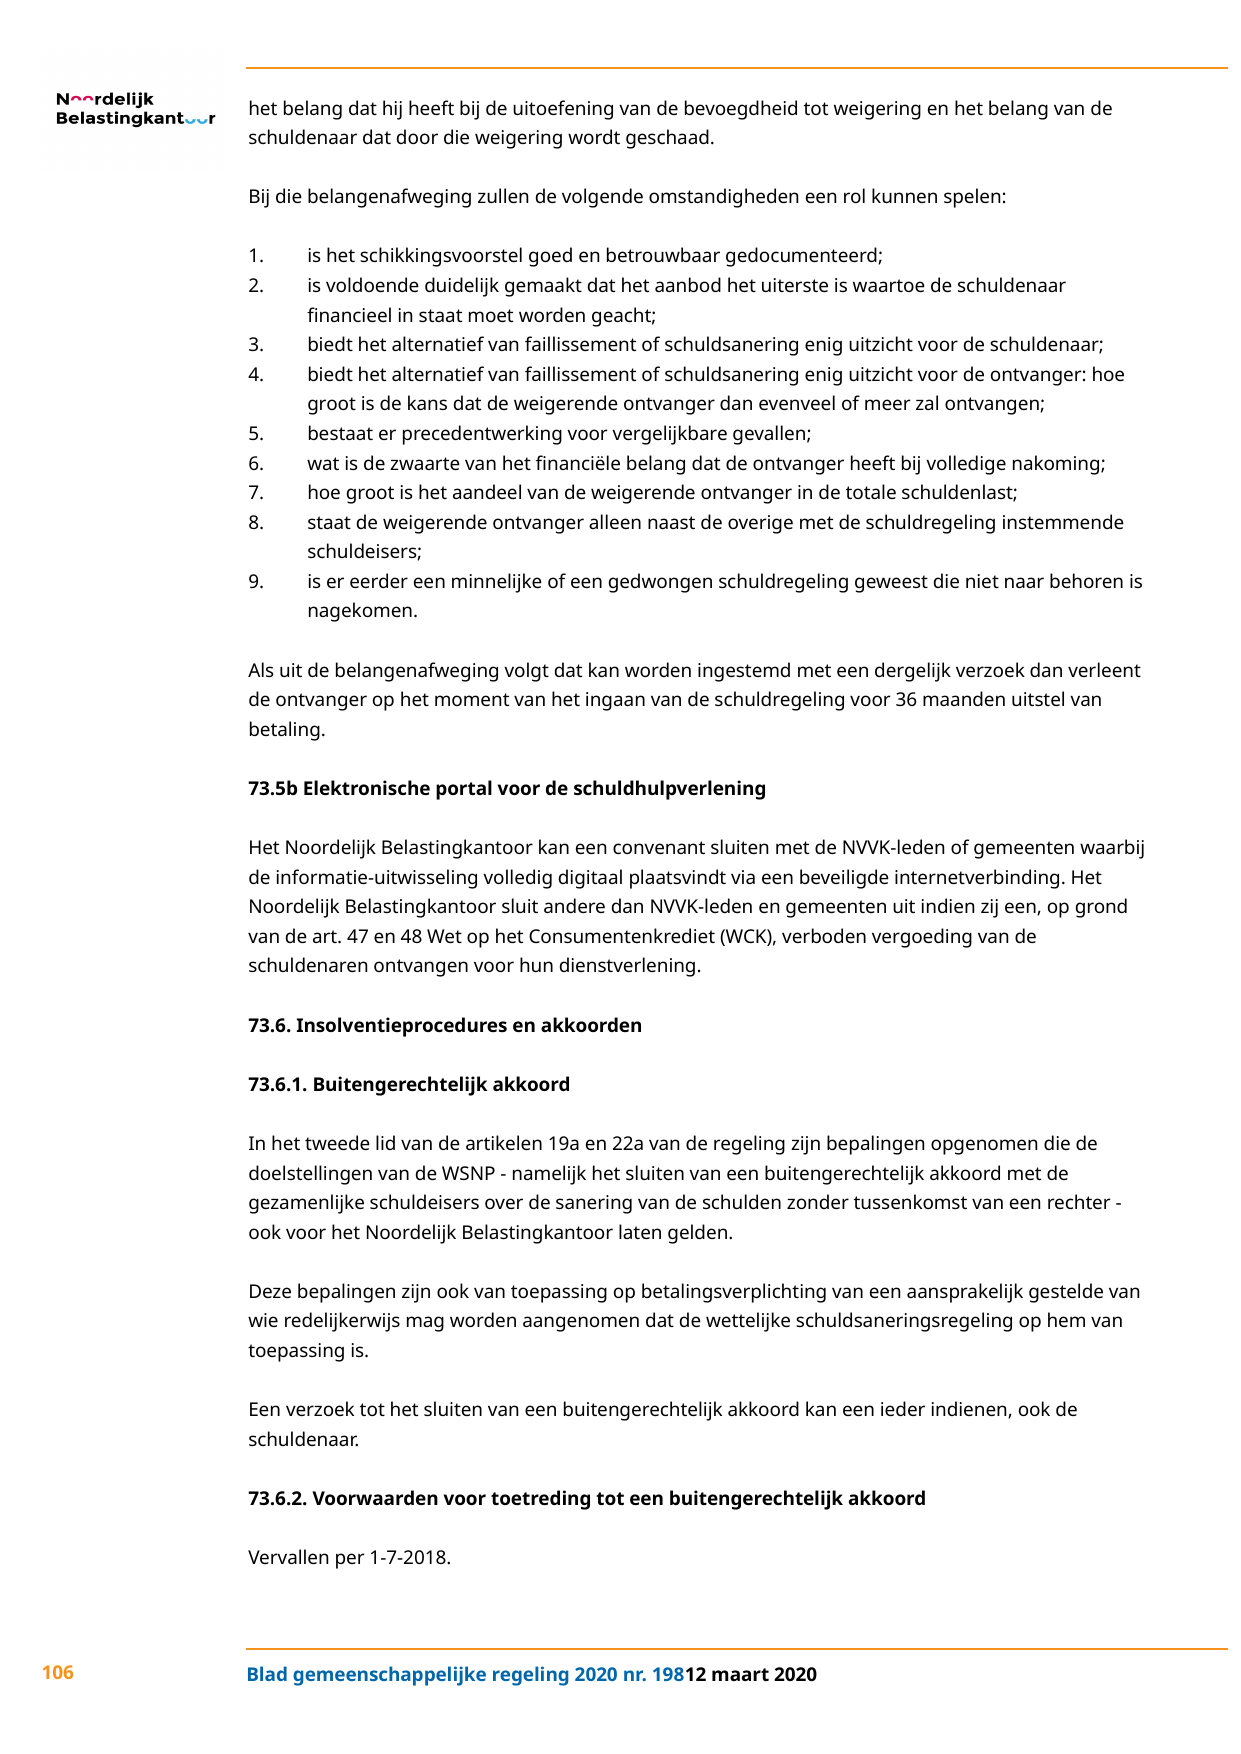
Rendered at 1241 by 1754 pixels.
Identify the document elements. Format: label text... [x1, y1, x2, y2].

text Vervallen per 1-7-2018. [248, 1544, 1152, 1570]
text 73.6.1. Buitengerechtelijk akkoord [248, 1071, 1152, 1097]
text 73.6.2. Voorwaarden voor toetreding tot een buitengerechtelijk akkoord [248, 1485, 1152, 1511]
list bestaat er precedentwerking voor vergelijkbare gevallen; [248, 420, 1152, 446]
text 73.6. Insolventieprocedures en akkoorden [248, 1012, 1152, 1038]
text Bij die belangenafweging zullen de volgende omstandigheden een rol kunnen spelen: [248, 183, 1152, 209]
picture [41, 47, 231, 172]
text Het Noordelijk Belastingkantoor kan een convenant sluiten met de NVVK-leden of gemeenten waarbij de informatie-uitwisseling volledig digitaal plaatsvindt via een beveiligde internetverbinding. Het Noordelijk Belastingkantoor sluit andere dan NVVK-leden en gemeenten uit indien zij een, op grond van de art. 47 en 48 Wet op het Consumentenkrediet (WCK), verboden vergoeding van de schuldenaren ontvangen voor hun dienstverlening. [248, 834, 1152, 978]
list biedt het alternatief van faillissement of schuldsanering enig uitzicht voor de schuldenaar; [248, 331, 1152, 357]
text Een verzoek tot het sluiten van een buitengerechtelijk akkoord kan een ieder indienen, ook de schuldenaar. [248, 1396, 1152, 1452]
list is er eerder een minnelijke of een gedwongen schuldregeling geweest die niet naar behoren is nagekomen. [248, 568, 1152, 623]
list wat is de zwaarte van het financiële belang dat de ontvanger heeft bij volledige nakoming; [248, 450, 1152, 476]
text Deze bepalingen zijn ook van toepassing op betalingsverplichting van een aansprakelijk gestelde van wie redelijkerwijs mag worden aangenomen dat de wettelijke schuldsaneringsregeling op hem van toepassing is. [248, 1278, 1152, 1363]
list biedt het alternatief van faillissement of schuldsanering enig uitzicht voor de ontvanger: hoe groot is de kans dat de weigerende ontvanger dan evenveel of meer zal ontvangen; [248, 361, 1152, 416]
text 73.5b Elektronische portal voor de schuldhulpverlening [248, 775, 1152, 801]
list hoe groot is het aandeel van de weigerende ontvanger in de totale schuldenlast; [248, 479, 1152, 505]
list is voldoende duidelijk gemaakt dat het aanbod het uiterste is waartoe de schuldenaar financieel in staat moet worden geacht; [248, 272, 1152, 328]
list staat de weigerende ontvanger alleen naast de overige met de schuldregeling instemmende schuldeisers; [248, 509, 1152, 564]
text In het tweede lid van de artikelen 19a en 22a van de regeling zijn bepalingen opgenomen die de doelstellingen van de WSNP - namelijk het sluiten van een buitengerechtelijk akkoord met de gezamenlijke schuldeisers over de sanering van de schulden zonder tussenkomst van een rechter - ook voor het Noordelijk Belastingkantoor laten gelden. [248, 1130, 1152, 1245]
text Als uit de belangenafweging volgt dat kan worden ingestemd met een dergelijk verzoek dan verleent de ontvanger op het moment van het ingaan van de schuldregeling voor 36 maanden uitstel van betaling. [248, 657, 1152, 742]
list is het schikkingsvoorstel goed en betrouwbaar gedocumenteerd; [248, 243, 1152, 268]
text het belang dat hij heeft bij de uitoefening van de bevoegdheid tot weigering en het belang van de schuldenaar dat door die weigering wordt geschaad. [248, 95, 1152, 150]
